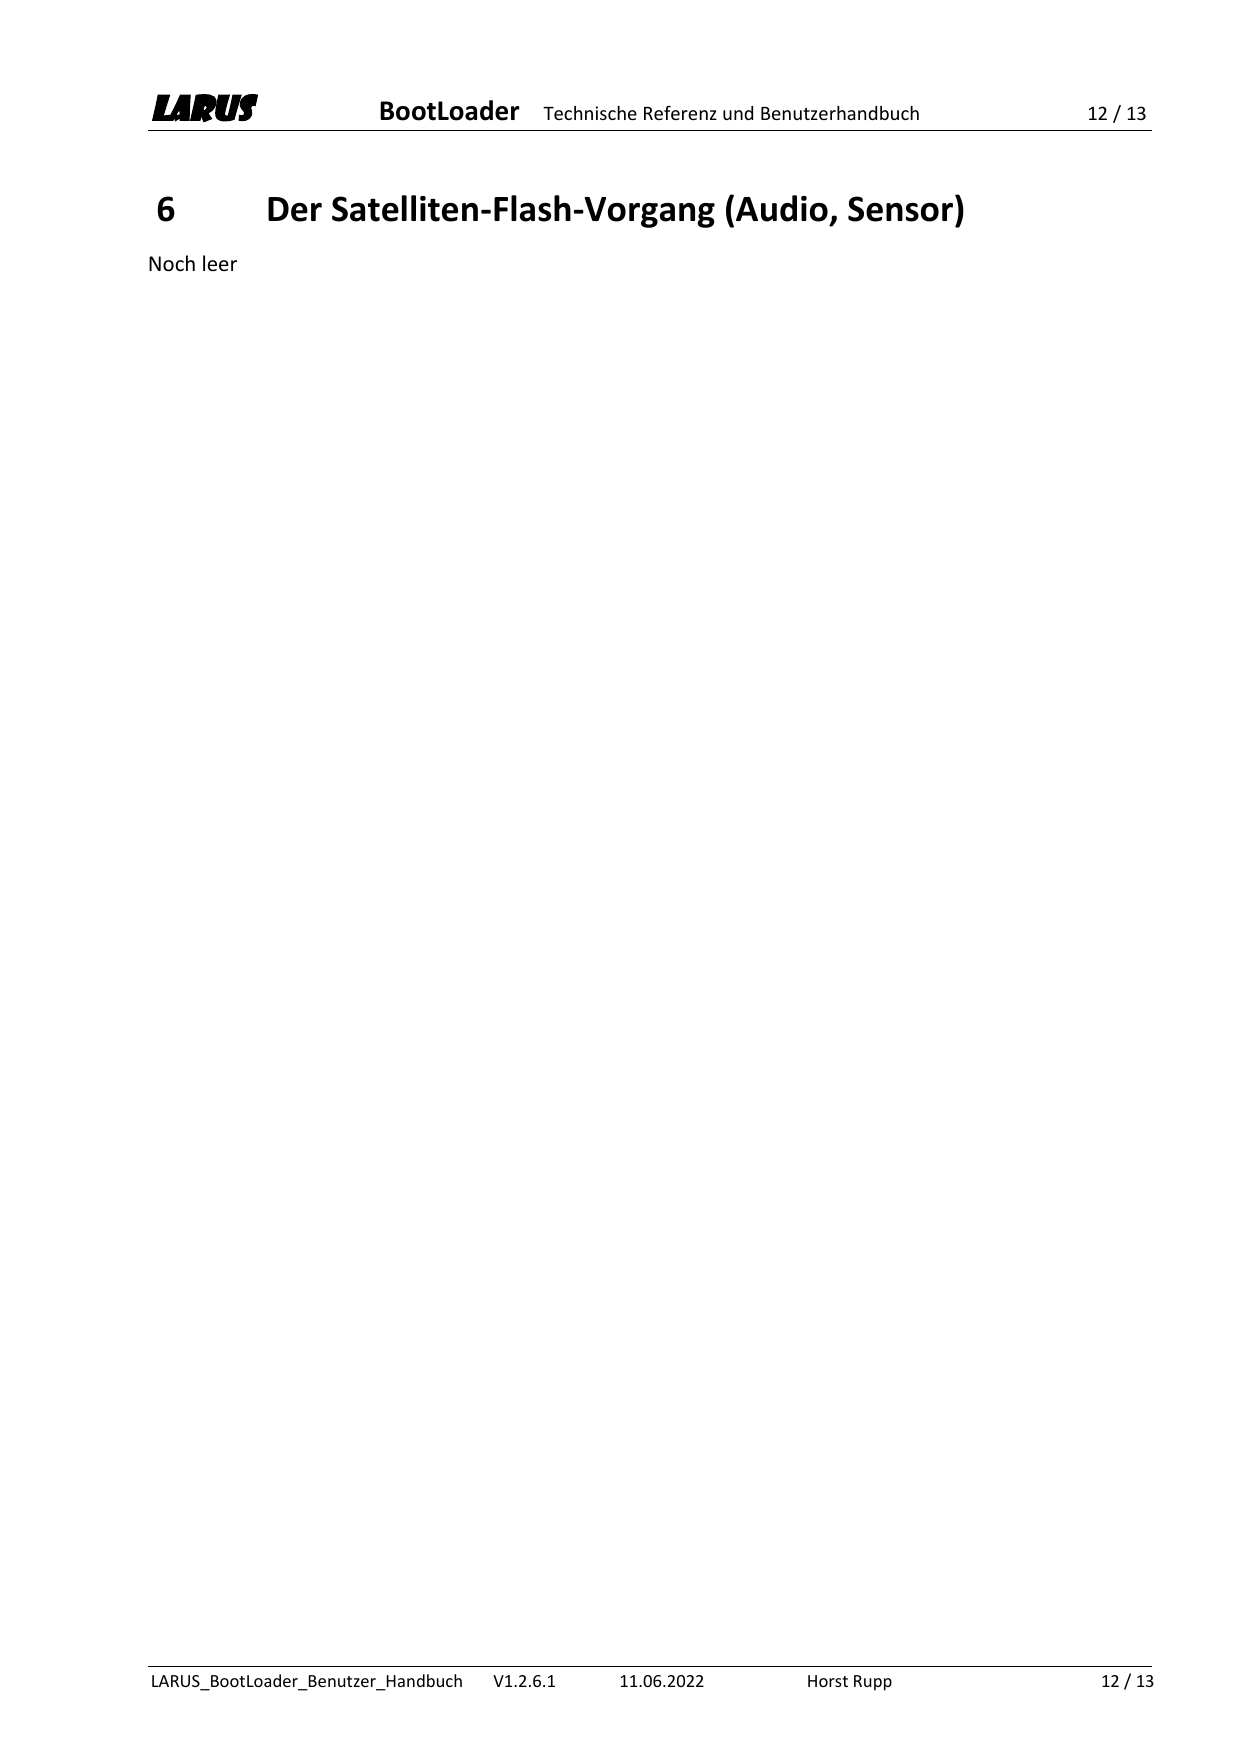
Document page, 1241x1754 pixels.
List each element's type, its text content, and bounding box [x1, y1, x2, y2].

text Noch leer [148, 249, 1152, 278]
subtitle Der Satelliten-Flash-Vorgang (Audio, Sensor) [148, 185, 1128, 231]
